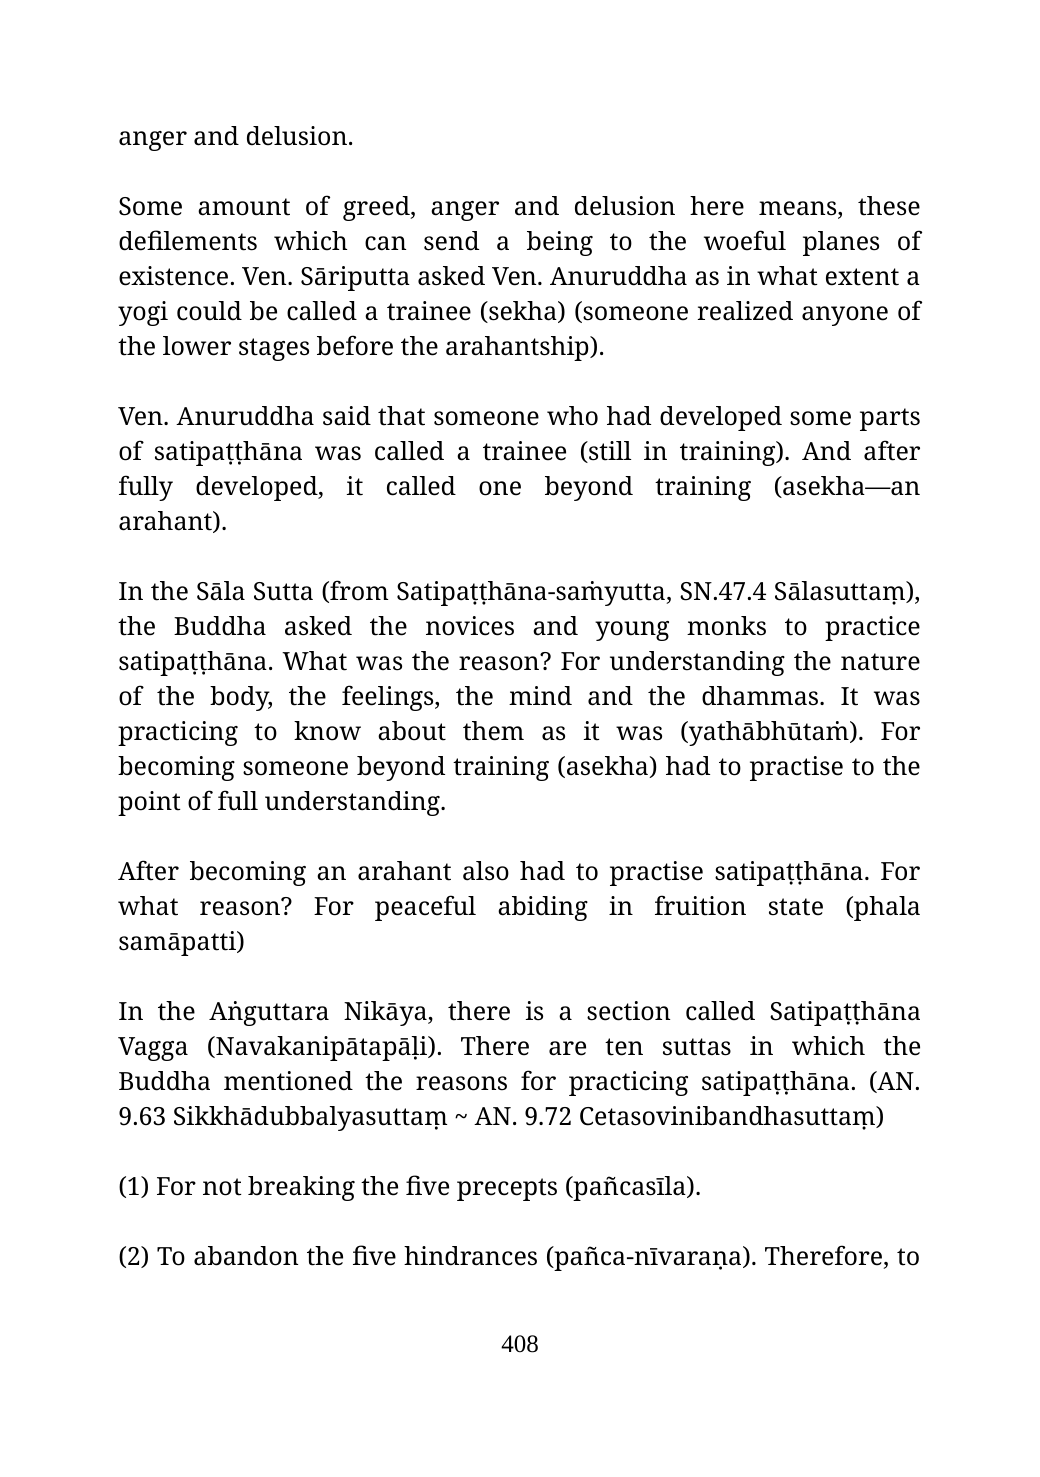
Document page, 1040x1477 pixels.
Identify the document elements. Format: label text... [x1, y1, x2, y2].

text anger and delusion. Some amount of greed, anger and delusion here means, these defilements which can send a being to the woeful planes of existence. Ven. Sāriputta asked Ven. Anuruddha as in what extent a yogi could be called a trainee (sekha) (someone realized anyone of the lower stages before the arahantship). Ven. Anuruddha said that someone who had developed some parts of satipaṭṭhāna was called a trainee (still in training). And after fully developed, it called one beyond training (asekha—an arahant). In the Sāla Sutta (from Satipaṭṭhāna-saṁyutta, SN.47.4 Sālasuttaṃ), the Buddha asked the novices and young monks to practice satipaṭṭhāna. What was the reason? For understanding the nature of the body, the feelings, the mind and the dhammas. It was practicing to know about them as it was (yathābhūtaṁ). For becoming someone beyond training (asekha) had to practise to the point of full understanding. After becoming an arahant also had to practise satipaṭṭhāna. For what reason? For peaceful abiding in fruition state (phala samāpatti) In the Aṅguttara Nikāya, there is a section called Satipaṭṭhāna Vagga (Navakanipātapāḷi). There are ten suttas in which the Buddha mentioned the reasons for practicing satipaṭṭhāna. (AN. 9.63 Sikkhādubbalyasuttaṃ ~ AN. 9.72 Cetasovinibandhasuttaṃ) (1) For not breaking the five precepts (pañcasīla). (2) To abandon the five hindrances (pañca-nīvaraṇa). Therefore, to [118, 118, 922, 1273]
